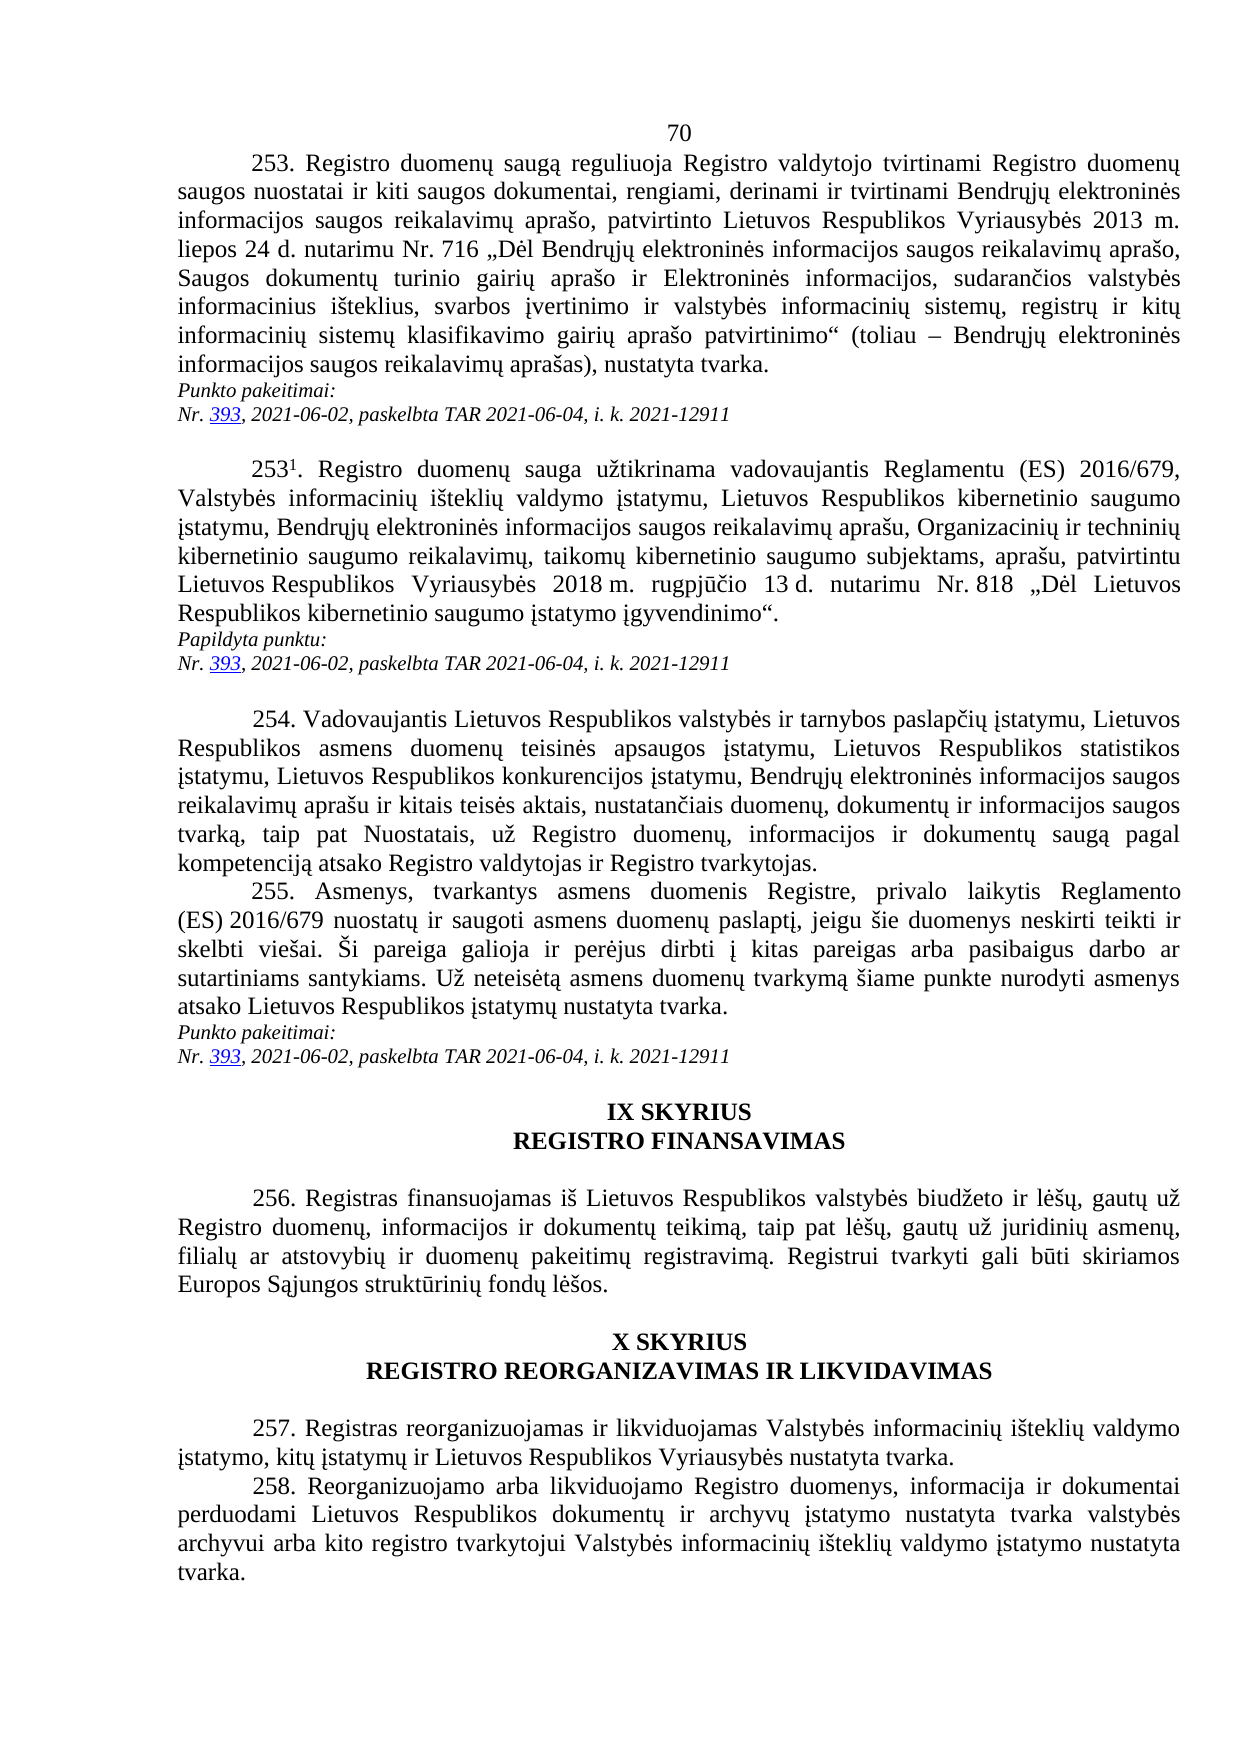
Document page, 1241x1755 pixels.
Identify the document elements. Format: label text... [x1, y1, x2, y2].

text 254. Vadovaujantis Lietuvos Respublikos valstybės ir tarnybos paslapčių įstatymu, Lietuvos Respublikos asmens duomenų teisinės apsaugos įstatymu, Lietuvos Respublikos statistikos įstatymu, Lietuvos Respublikos konkurencijos įstatymu, Bendrųjų elektroninės informacijos saugos reikalavimų aprašu ir kitais teisės aktais, nustatančiais duomenų, dokumentų ir informacijos saugos tvarką, taip pat Nuostatais, už Registro duomenų, informacijos ir dokumentų saugą pagal kompetenciją atsako Registro valdytojas ir Registro tvarkytojas. [177, 704, 1181, 876]
text 257. Registras reorganizuojamas ir likviduojamas Valstybės informacinių išteklių valdymo įstatymo, kitų įstatymų ir Lietuvos Respublikos Vyriausybės nustatyta tvarka. [177, 1413, 1181, 1471]
text Punkto pakeitimai: [177, 378, 1181, 402]
text 2531. Registro duomenų sauga užtikrinama vadovaujantis Reglamentu (ES) 2016/679, Valstybės informacinių išteklių valdymo įstatymu, Lietuvos Respublikos kibernetinio saugumo įstatymu, Bendrųjų elektroninės informacijos saugos reikalavimų aprašu, Organizacinių ir techninių kibernetinio saugumo reikalavimų, taikomų kibernetinio saugumo subjektams, aprašu, patvirtintu Lietuvos Respublikos Vyriausybės 2018 m. rugpjūčio 13 d. nutarimu Nr. 818 „Dėl Lietuvos Respublikos kibernetinio saugumo įstatymo įgyvendinimo“. [177, 454, 1181, 627]
text Papildyta punktu: [177, 627, 1181, 651]
text 258. Reorganizuojamo arba likviduojamo Registro duomenys, informacija ir dokumentai perduodami Lietuvos Respublikos dokumentų ir archyvų įstatymo nustatyta tvarka valstybės archyvui arba kito registro tvarkytojui Valstybės informacinių išteklių valdymo įstatymo nustatyta tvarka. [177, 1471, 1181, 1586]
text 255. Asmenys, tvarkantys asmens duomenis Registre, privalo laikytis Reglamento (ES) 2016/679 nuostatų ir saugoti asmens duomenų paslaptį, jeigu šie duomenys neskirti teikti ir skelbti viešai. Ši pareiga galioja ir perėjus dirbti į kitas pareigas arba pasibaigus darbo ar sutartiniams santykiams. Už neteisėtą asmens duomenų tvarkymą šiame punkte nurodyti asmenys atsako Lietuvos Respublikos įstatymų nustatyta tvarka. [177, 876, 1181, 1020]
text Nr. 393, 2021-06-02, paskelbta TAR 2021-06-04, i. k. 2021-12911 [177, 1044, 1181, 1068]
text REGISTRO FINANSAVIMAS [177, 1126, 1181, 1154]
text 253. Registro duomenų saugą reguliuoja Registro valdytojo tvirtinami Registro duomenų saugos nuostatai ir kiti saugos dokumentai, rengiami, derinami ir tvirtinami Bendrųjų elektroninės informacijos saugos reikalavimų aprašo, patvirtinto Lietuvos Respublikos Vyriausybės 2013 m. liepos 24 d. nutarimu Nr. 716 „Dėl Bendrųjų elektroninės informacijos saugos reikalavimų aprašo, Saugos dokumentų turinio gairių aprašo ir Elektroninės informacijos, sudarančios valstybės informacinius išteklius, svarbos įvertinimo ir valstybės informacinių sistemų, registrų ir kitų informacinių sistemų klasifikavimo gairių aprašo patvirtinimo“ (toliau – Bendrųjų elektroninės informacijos saugos reikalavimų aprašas), nustatyta tvarka. [177, 148, 1181, 378]
text 256. Registras finansuojamas iš Lietuvos Respublikos valstybės biudžeto ir lėšų, gautų už Registro duomenų, informacijos ir dokumentų teikimą, taip pat lėšų, gautų už juridinių asmenų, filialų ar atstovybių ir duomenų pakeitimų registravimą. Registrui tvarkyti gali būti skiriamos Europos Sąjungos struktūrinių fondų lėšos. [177, 1183, 1181, 1298]
text Nr. 393, 2021-06-02, paskelbta TAR 2021-06-04, i. k. 2021-12911 [177, 402, 1181, 426]
text Punkto pakeitimai: [177, 1020, 1181, 1044]
text REGISTRO REORGANIZAVIMAS IR LIKVIDAVIMAS [177, 1356, 1181, 1384]
text Nr. 393, 2021-06-02, paskelbta TAR 2021-06-04, i. k. 2021-12911 [177, 651, 1181, 675]
text X SKYRIUS [177, 1327, 1181, 1356]
text IX SKYRIUS [177, 1097, 1181, 1126]
